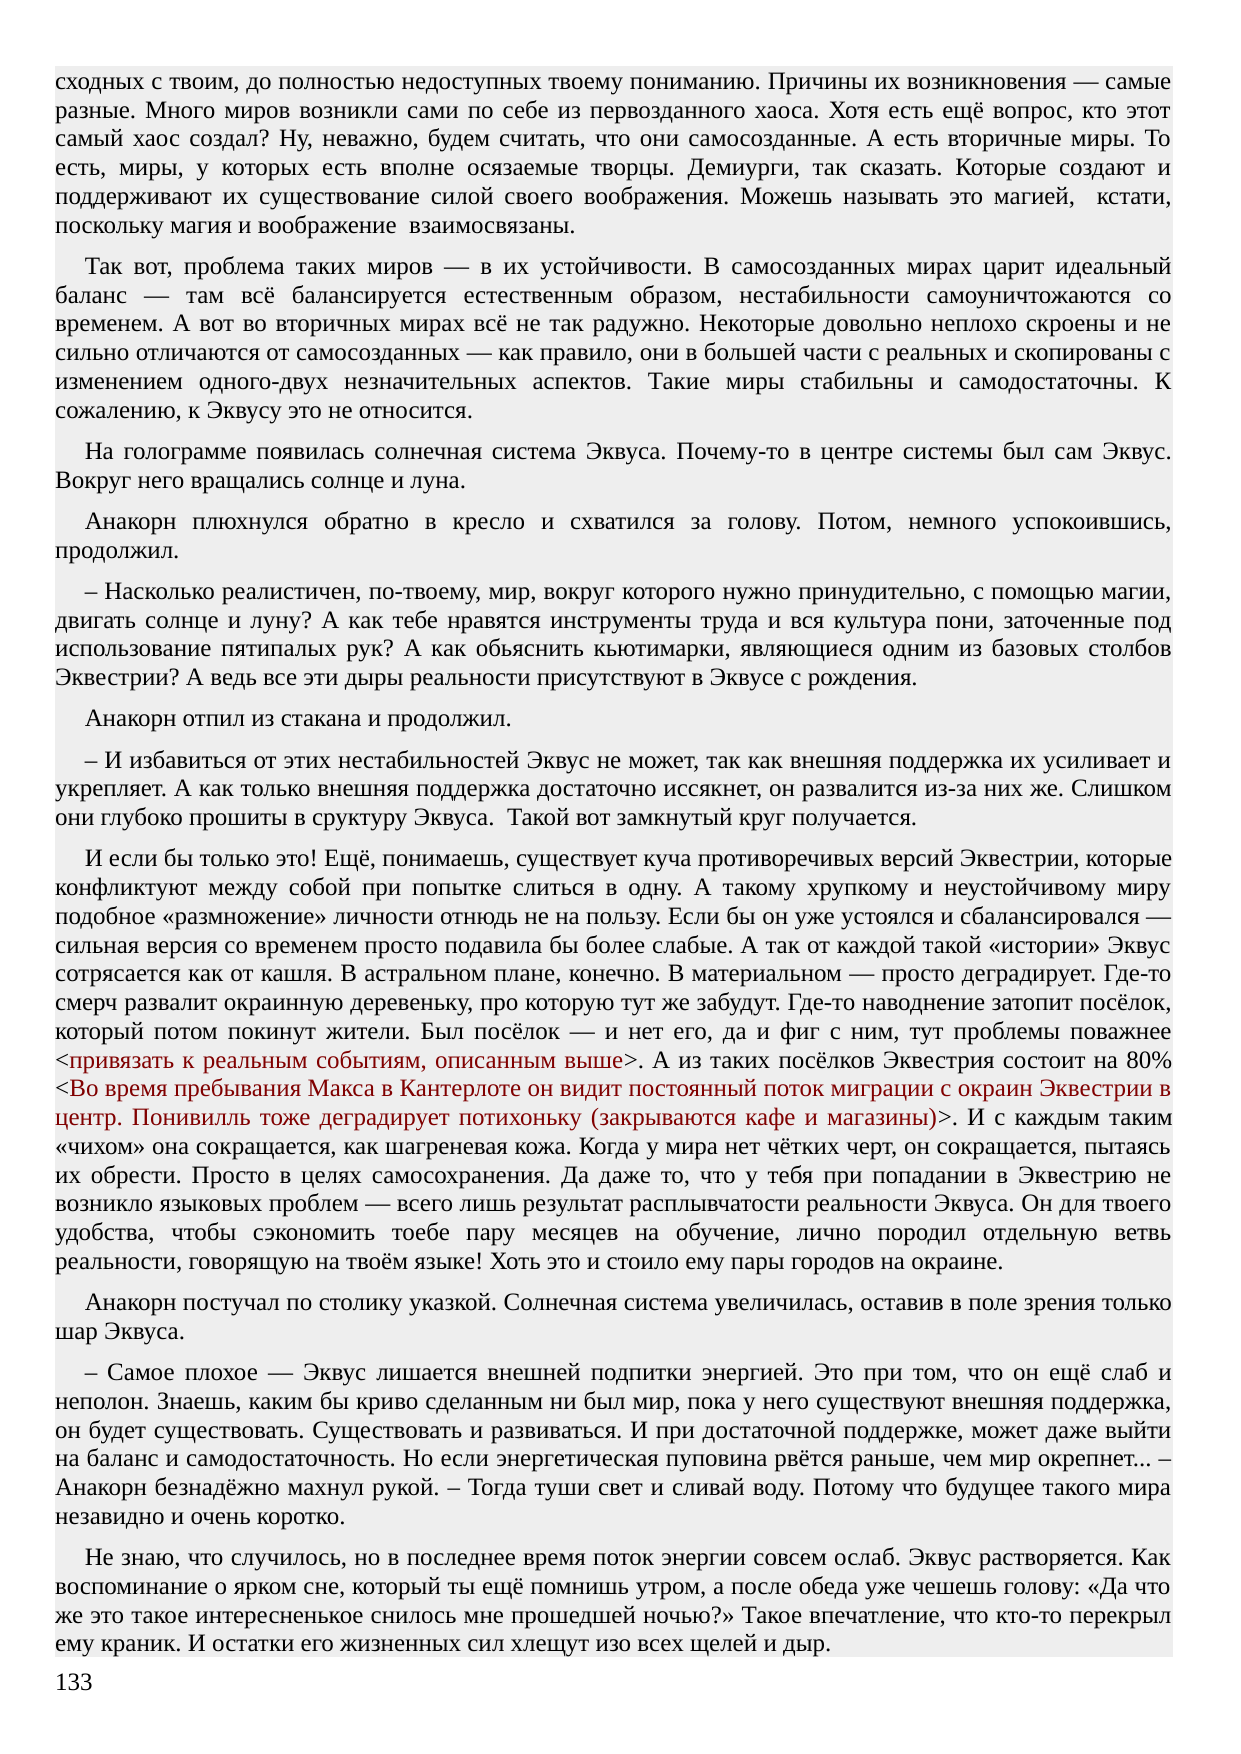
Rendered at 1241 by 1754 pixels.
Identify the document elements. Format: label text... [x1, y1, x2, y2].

text Анакорн отпил из стакана и продолжил. [55, 703, 1173, 732]
text Анакорн плюхнулся обратно в кресло и схватился за голову. Потом, немного успокоившись, продолжил. [55, 506, 1173, 563]
text – Насколько реалистичен, по-твоему, мир, вокруг которого нужно принудительно, с помощью магии, двигать солнце и луну? А как тебе нравятся инструменты труда и вся культура пони, заточенные под использование пятипалых рук? А как обьяснить кьютимарки, являющиеся одним из базовых столбов Эквестрии? А ведь все эти дыры реальности присутствуют в Эквусе с рождения. [55, 576, 1173, 691]
text Не знаю, что случилось, но в последнее время поток энергии совсем ослаб. Эквус растворяется. Как воспоминание о ярком сне, который ты ещё помнишь утром, а после обеда уже чешешь голову: «Да что же это такое интересненькое снилось мне прошедшей ночью?» Такое впечатление, что кто-то перекрыл ему краник. И остатки его жизненных сил хлещут изо всех щелей и дыр. [55, 1542, 1173, 1657]
text – Самое плохое — Эквус лишается внешней подпитки энергией. Это при том, что он ещё слаб и неполон. Знаешь, каким бы криво сделанным ни был мир, пока у него существуют внешняя поддержка, он будет существовать. Существовать и развиваться. И при достаточной поддержке, может даже выйти на баланс и самодостаточность. Но если энергетическая пуповина рвётся раньше, чем мир окрепнет... – Анакорн безнадёжно махнул рукой. – Тогда туши свет и сливай воду. Потому что будущее такого мира незавидно и очень коротко. [55, 1357, 1173, 1530]
text И если бы только это! Ещё, понимаешь, существует куча противоречивых версий Эквестрии, которые конфликтуют между собой при попытке слиться в одну. А такому хрупкому и неустойчивому миру подобное «размножение» личности отнюдь не на пользу. Если бы он уже устоялся и сбалансировался — сильная версия со временем просто подавила бы более слабые. А так от каждой такой «истории» Эквус сотрясается как от кашля. В астральном плане, конечно. В материальном — просто деградирует. Где-то смерч развалит окраинную деревеньку, про которую тут же забудут. Где-то наводнение затопит посёлок, который потом покинут жители. Был посёлок — и нет его, да и фиг с ним, тут проблемы поважнее <привязать к реальным событиям, описанным выше>. А из таких посёлков Эквестрия состоит на 80% <Во время пребывания Макса в Кантерлоте он видит постоянный поток миграции с окраин Эквестрии в центр. Понивилль тоже деградирует потихоньку (закрываются кафе и магазины)>. И с каждым таким «чихом» она сокращается, как шагреневая кожа. Когда у мира нет чётких черт, он сокращается, пытаясь их обрести. Просто в целях самосохранения. Да даже то, что у тебя при попадании в Эквестрию не возникло языковых проблем — всего лишь результат расплывчатости реальности Эквуса. Он для твоего удобства, чтобы сэкономить тоебе пару месяцев на обучение, лично породил отдельную ветвь реальности, говорящую на твоём языке! Хоть это и стоило ему пары городов на окраине. [55, 843, 1173, 1275]
text – И избавиться от этих нестабильностей Эквус не может, так как внешняя поддержка их усиливает и укрепляет. А как только внешняя поддержка достаточно иссякнет, он развалится из-за них же. Слишком они глубоко прошиты в сруктуру Эквуса. Такой вот замкнутый круг получается. [55, 745, 1173, 831]
text Анакорн постучал по столику указкой. Солнечная система увеличилась, оставив в поле зрения только шар Эквуса. [55, 1287, 1173, 1345]
text На голограмме появилась солнечная система Эквуса. Почему-то в центре системы был сам Эквус. Вокруг него вращались солнце и луна. [55, 436, 1173, 493]
text сходных с твоим, до полностью недоступных твоему пониманию. Причины их возникновения — самые разные. Много миров возникли сами по себе из первозданного хаоса. Хотя есть ещё вопрос, кто этот самый хаос создал? Ну, неважно, будем считать, что они самосозданные. А есть вторичные миры. То есть, миры, у которых есть вполне осязаемые творцы. Демиурги, так сказать. Которые создают и поддерживают их существование силой своего воображения. Можешь называть это магией, кстати, поскольку магия и воображение взаимосвязаны. [55, 66, 1173, 238]
text Так вот, проблема таких миров — в их устойчивости. В самосозданных мирах царит идеальный баланс — там всё балансируется естественным образом, нестабильности самоуничтожаются со временем. А вот во вторичных мирах всё не так радужно. Некоторые довольно неплохо скроены и не сильно отличаются от самосозданных — как правило, они в большей части с реальных и скопированы с изменением одного-двух незначительных аспектов. Такие миры стабильны и самодостаточны. К сожалению, к Эквусу это не относится. [55, 251, 1173, 423]
